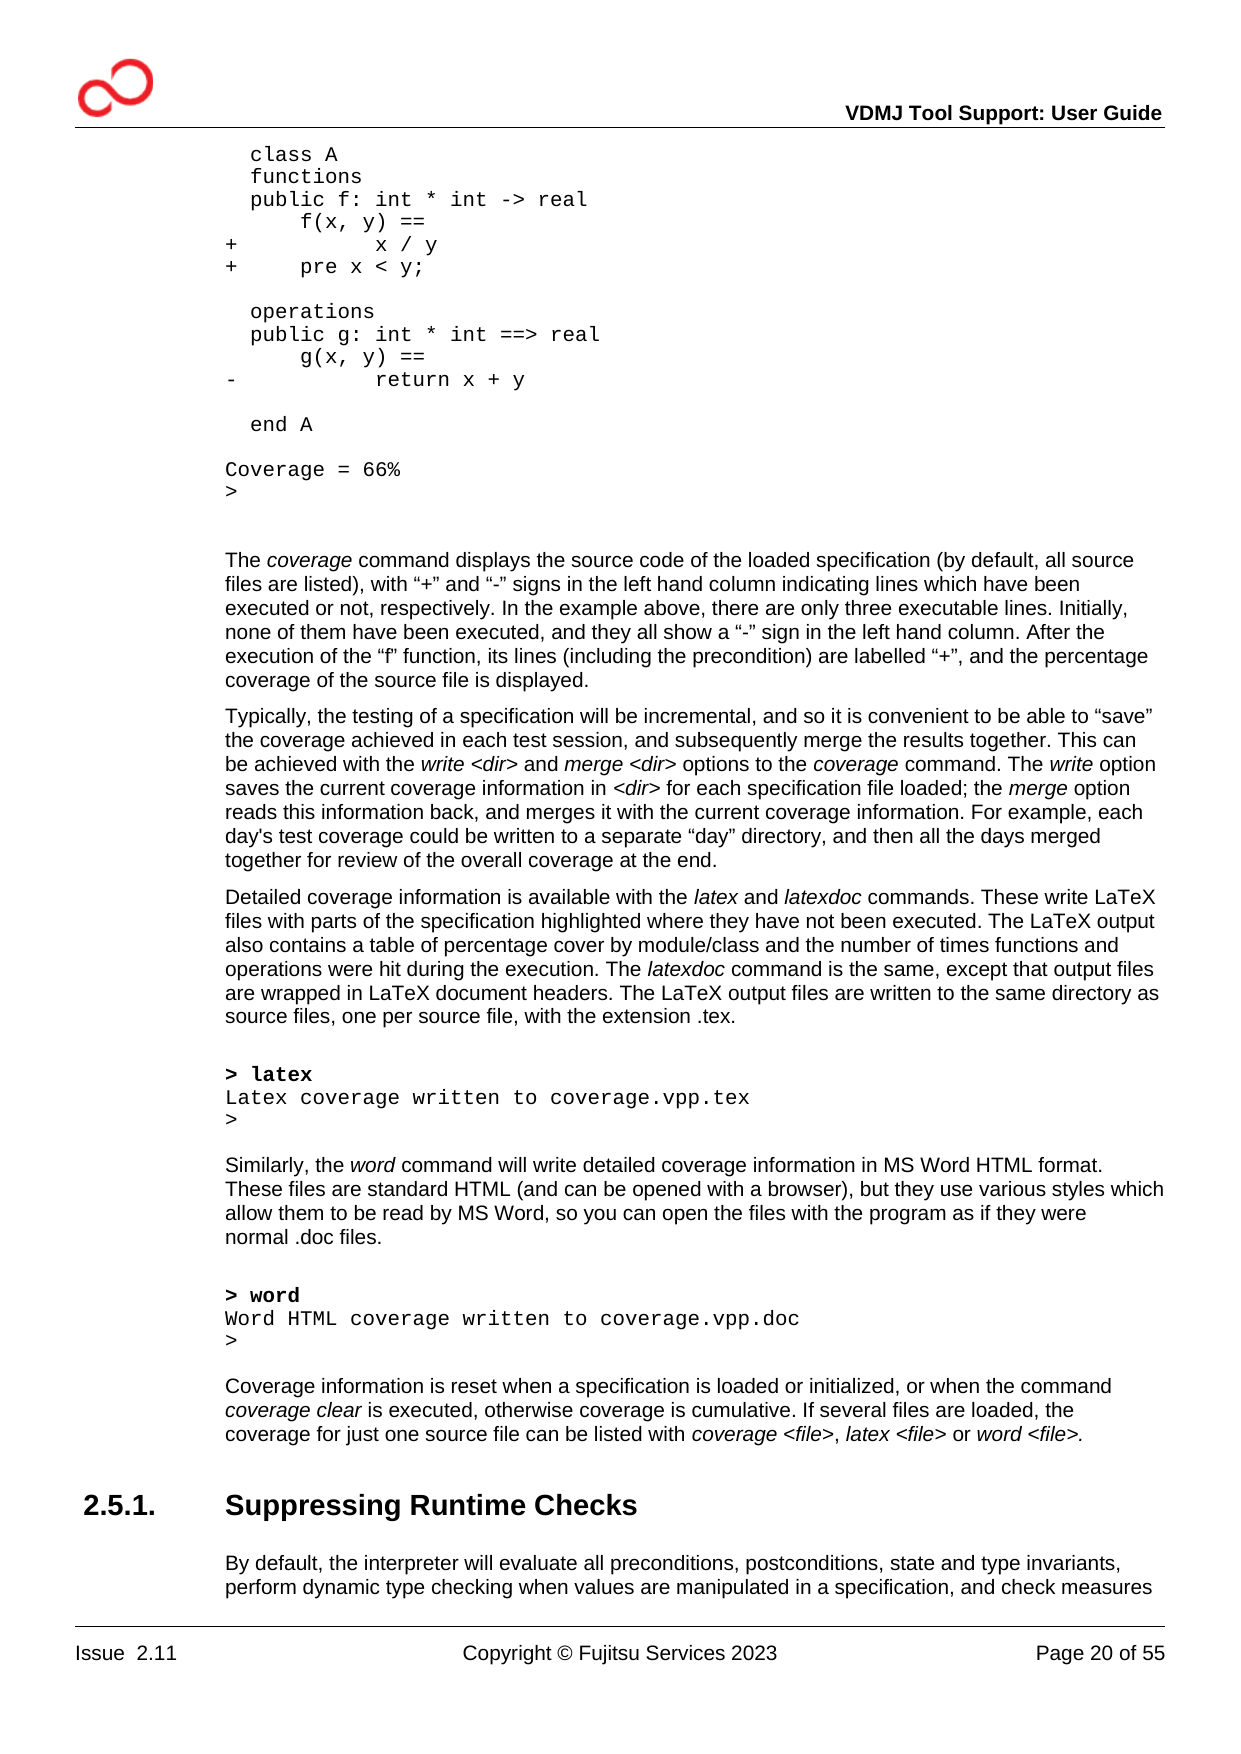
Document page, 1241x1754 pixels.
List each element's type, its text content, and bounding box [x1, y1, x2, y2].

text g(x, y) == [225, 346, 1165, 368]
text Similarly, the word command will write detailed coverage information in MS Word HTML format. These files are standard HTML (and can be opened with a browser), but they use various styles which allow them to be read by MS Word, so you can open the files with the program as if they were normal .doc files. [225, 1154, 1165, 1249]
text end A [225, 413, 1165, 436]
text > latex [225, 1064, 1165, 1086]
text + x / y [225, 233, 1165, 256]
text public g: int * int ==> real [225, 323, 1165, 346]
text Latex coverage written to coverage.vpp.tex [225, 1086, 1165, 1109]
text Coverage information is reset when a specification is loaded or initialized, or when the command coverage clear is executed, otherwise coverage is cumulative. If several files are loaded, the coverage for just one source file can be listed with coverage <file>, latex <file> or word <file>. [225, 1374, 1165, 1446]
text By default, the interpreter will evaluate all preconditions, postconditions, state and type invariants, perform dynamic type checking when values are manipulated in a specification, and check measures [225, 1552, 1165, 1599]
picture [78, 52, 153, 127]
text > word [225, 1284, 1165, 1307]
text + pre x < y; [225, 256, 1165, 278]
text Coverage = 66% [225, 458, 1165, 481]
text operations [225, 301, 1165, 323]
text class A [225, 143, 1165, 166]
text The coverage command displays the source code of the loaded specification (by default, all source files are listed), with “+” and “-” signs in the left hand column indicating lines which have been executed or not, respectively. In the example above, there are only three executable lines. Initially, none of them have been executed, and they all show a “-” sign in the left hand column. After the execution of the “f” function, its lines (including the precondition) are labelled “+”, and the percentage coverage of the source file is displayed. [225, 548, 1165, 692]
text Detailed coverage information is available with the latex and latexdoc commands. These write LaTeX files with parts of the specification highlighted where they have not been executed. The LaTeX output also contains a table of percentage cover by module/class and the number of times functions and operations were hit during the execution. The latexdoc command is the same, except that output files are wrapped in LaTeX document headers. The LaTeX output files are written to the same directory as source files, one per source file, with the extension .tex. [225, 885, 1165, 1029]
text > [225, 481, 1165, 503]
text functions [225, 166, 1165, 188]
text Word HTML coverage written to coverage.vpp.doc [225, 1307, 1165, 1329]
text Typically, the testing of a specification will be incremental, and so it is convenient to be able to “save” the coverage achieved in each test session, and subsequently merge the results together. This can be achieved with the write <dir> and merge <dir> options to the coverage command. The write option saves the current coverage information in <dir> for each specification file loaded; the merge option reads this information back, and merges it with the current coverage information. For example, each day's test coverage could be written to a separate “day” directory, and then all the days merged together for review of the overall coverage at the end. [225, 705, 1165, 872]
subtitle Suppressing Runtime Checks [75, 1489, 1165, 1522]
text public f: int * int -> real [225, 188, 1165, 211]
text f(x, y) == [225, 211, 1165, 233]
text > [225, 1109, 1165, 1131]
text > [225, 1329, 1165, 1352]
text - return x + y [225, 368, 1165, 391]
